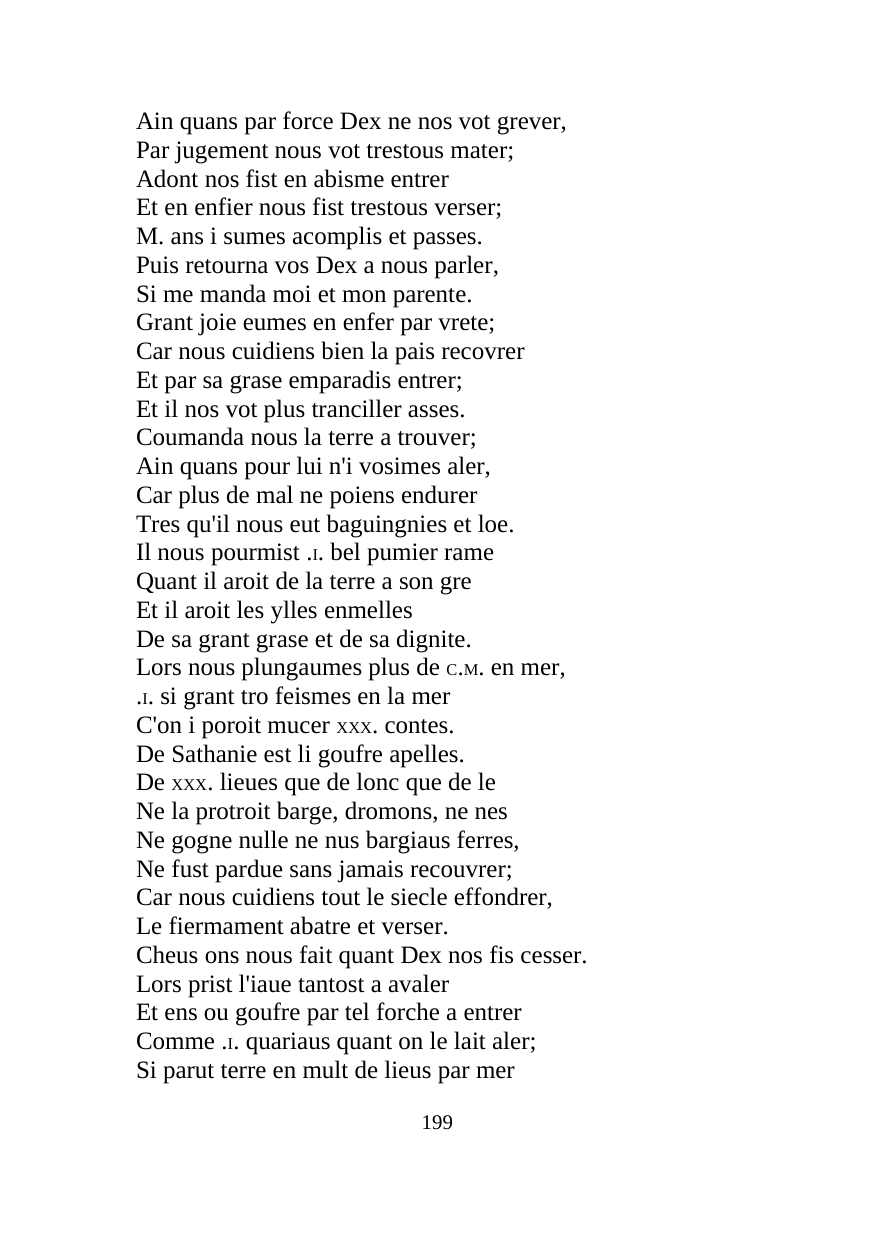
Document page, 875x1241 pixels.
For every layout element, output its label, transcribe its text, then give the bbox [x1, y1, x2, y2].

text De xxx. lieues que de lonc que de le [106, 767, 768, 796]
text .i. si grant tro feismes en la mer [106, 681, 768, 710]
text Car plus de mal ne poiens endurer [106, 480, 768, 509]
text Si me manda moi et mon parente. [106, 279, 768, 307]
text Quant il aroit de la terre a son gre [106, 566, 768, 595]
text Tres qu'il nous eut baguingnies et loe. [106, 509, 768, 537]
text Ne la protroit barge, dromons, ne nes [106, 796, 768, 825]
text Grant joie eumes en enfer par vrete; [106, 307, 768, 336]
text Et par sa grase emparadis entrer; [106, 365, 768, 394]
text M. ans i sumes acomplis et passes. [106, 221, 768, 250]
text Si parut terre en mult de lieus par mer [106, 1055, 768, 1084]
text Car nous cuidiens tout le siecle effondrer, [106, 882, 768, 911]
text De sa grant grase et de sa dignite. [106, 624, 768, 652]
text Ne gogne nulle ne nus bargiaus ferres, [106, 825, 768, 854]
text Par jugement nous vot trestous mater; [106, 135, 768, 164]
text Et il aroit les ylles enmelles [106, 595, 768, 624]
text Ain quans par force Dex ne nos vot grever, [106, 106, 768, 135]
text Et il nos vot plus tranciller asses. [106, 394, 768, 422]
text Le fiermament abatre et verser. [106, 911, 768, 940]
text C'on i poroit mucer xxx. contes. [106, 710, 768, 739]
text Lors prist l'iaue tantost a avaler [106, 969, 768, 997]
text Car nous cuidiens bien la pais recovrer [106, 336, 768, 365]
text Comme .i. quariaus quant on le lait aler; [106, 1026, 768, 1055]
text Ne fust pardue sans jamais recouvrer; [106, 854, 768, 882]
text Lors nous plungaumes plus de c.m. en mer, [106, 652, 768, 681]
text Et ens ou goufre par tel forche a entrer [106, 997, 768, 1026]
text Ain quans pour lui n'i vosimes aler, [106, 451, 768, 480]
text Cheus ons nous fait quant Dex nos fis cesser. [106, 940, 768, 969]
text Et en enfier nous fist trestous verser; [106, 192, 768, 221]
text Il nous pourmist .i. bel pumier rame [106, 537, 768, 566]
text De Sathanie est li goufre apelles. [106, 739, 768, 767]
text Adont nos fist en abisme entrer [106, 164, 768, 192]
text Puis retourna vos Dex a nous parler, [106, 250, 768, 279]
text Coumanda nous la terre a trouver; [106, 422, 768, 451]
